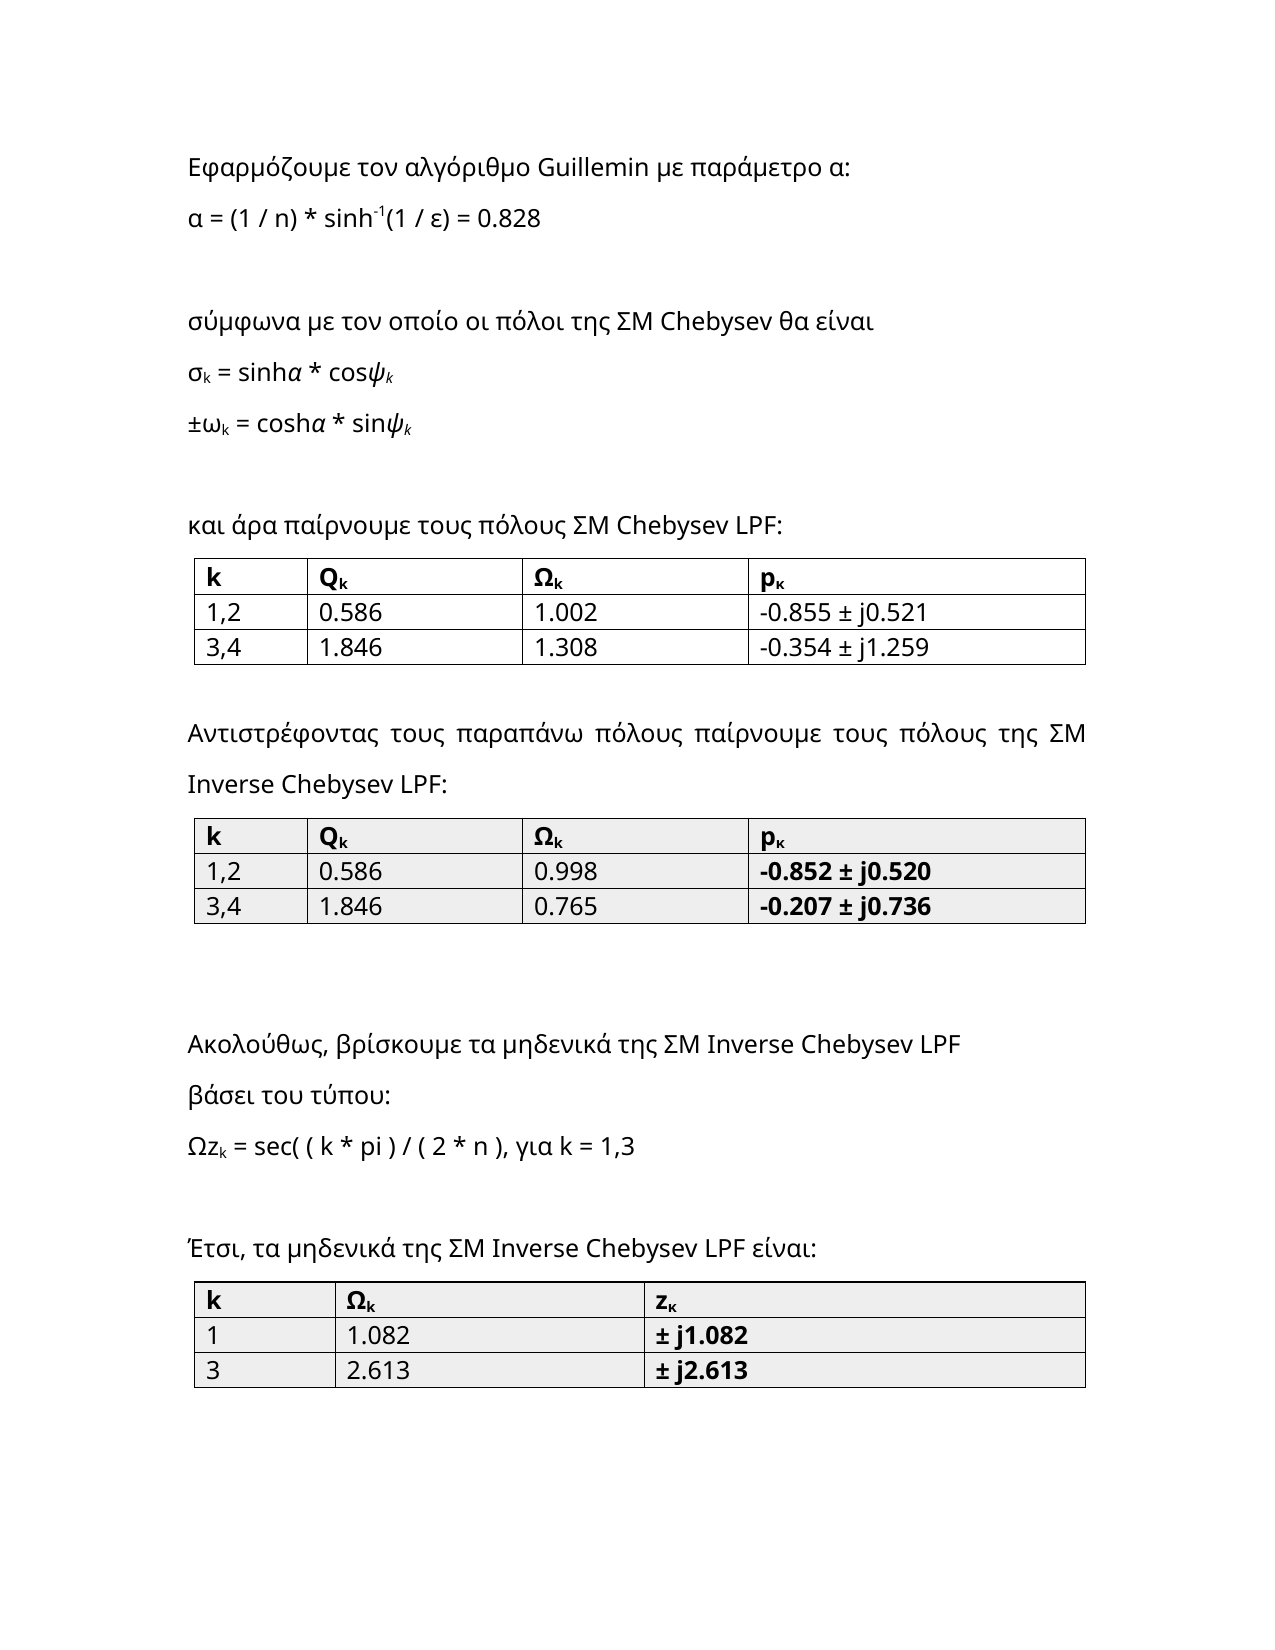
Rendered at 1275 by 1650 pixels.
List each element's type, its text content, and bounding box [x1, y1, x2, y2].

table_cell -0.207 ± j0.736 [749, 889, 1085, 923]
table_cell 1.082 [336, 1318, 644, 1352]
table_header Qk [308, 819, 522, 853]
table_cell 0.586 [308, 595, 522, 628]
table_cell 3 [195, 1353, 335, 1387]
table_cell 2.613 [336, 1353, 644, 1387]
table_header Ωk [523, 559, 748, 593]
table_cell 1,2 [195, 854, 307, 888]
table_cell 1.002 [523, 595, 748, 628]
table_header Ωk [523, 819, 748, 853]
table_cell 0.586 [308, 854, 522, 888]
text ±ωk = coshα * sinψk [187, 405, 1087, 439]
text Ακολούθως, βρίσκουμε τα μηδενικά της ΣΜ Inverse Chebysev LPF [187, 1026, 1087, 1060]
table_cell 3,4 [195, 889, 307, 923]
table_header k [195, 1283, 335, 1317]
text σύμφωνα με τον οποίο οι πόλοι της ΣΜ Chebysev θα είναι [187, 303, 1087, 337]
table_cell 1,2 [195, 595, 307, 628]
table_header k [195, 559, 307, 593]
table_cell ± j1.082 [645, 1318, 1085, 1352]
table_cell 0.998 [523, 854, 748, 888]
text Έτσι, τα μηδενικά της ΣΜ Inverse Chebysev LPF είναι: [187, 1230, 1087, 1264]
table_cell 3,4 [195, 630, 307, 664]
table_cell 1 [195, 1318, 335, 1352]
table_cell ± j2.613 [645, 1353, 1085, 1387]
table_cell 1.308 [523, 630, 748, 664]
table_cell -0.855 ± j0.521 [749, 595, 1085, 628]
text Εφαρμόζουμε τον αλγόριθμο Guillemin με παράμετρο α: [187, 150, 1087, 184]
text Αντιστρέφοντας τους παραπάνω πόλους παίρνουμε τους πόλους της ΣΜ Inverse Chebysev LPF: [187, 716, 1087, 801]
text α = (1 / n) * sinh-1(1 / ε) = 0.828 [187, 201, 1087, 235]
table_header Qk [308, 559, 522, 593]
table_cell -0.354 ± j1.259 [749, 630, 1085, 664]
text και άρα παίρνουμε τους πόλους ΣΜ Chebysev LPF: [187, 507, 1087, 541]
table_header zκ [645, 1283, 1085, 1317]
table_cell 0.765 [523, 889, 748, 923]
table_header pκ [749, 819, 1085, 853]
text σk = sinhα * cosψk [187, 354, 1087, 388]
table_cell -0.852 ± j0.520 [749, 854, 1085, 888]
text βάσει του τύπου: [187, 1077, 1087, 1111]
table_header Ωk [336, 1283, 644, 1317]
text Ωzk = sec( ( k * pi ) / ( 2 * n ), για k = 1,3 [187, 1128, 1087, 1162]
table_cell 1.846 [308, 630, 522, 664]
table_header pκ [749, 559, 1085, 593]
table_header k [195, 819, 307, 853]
table_cell 1.846 [308, 889, 522, 923]
